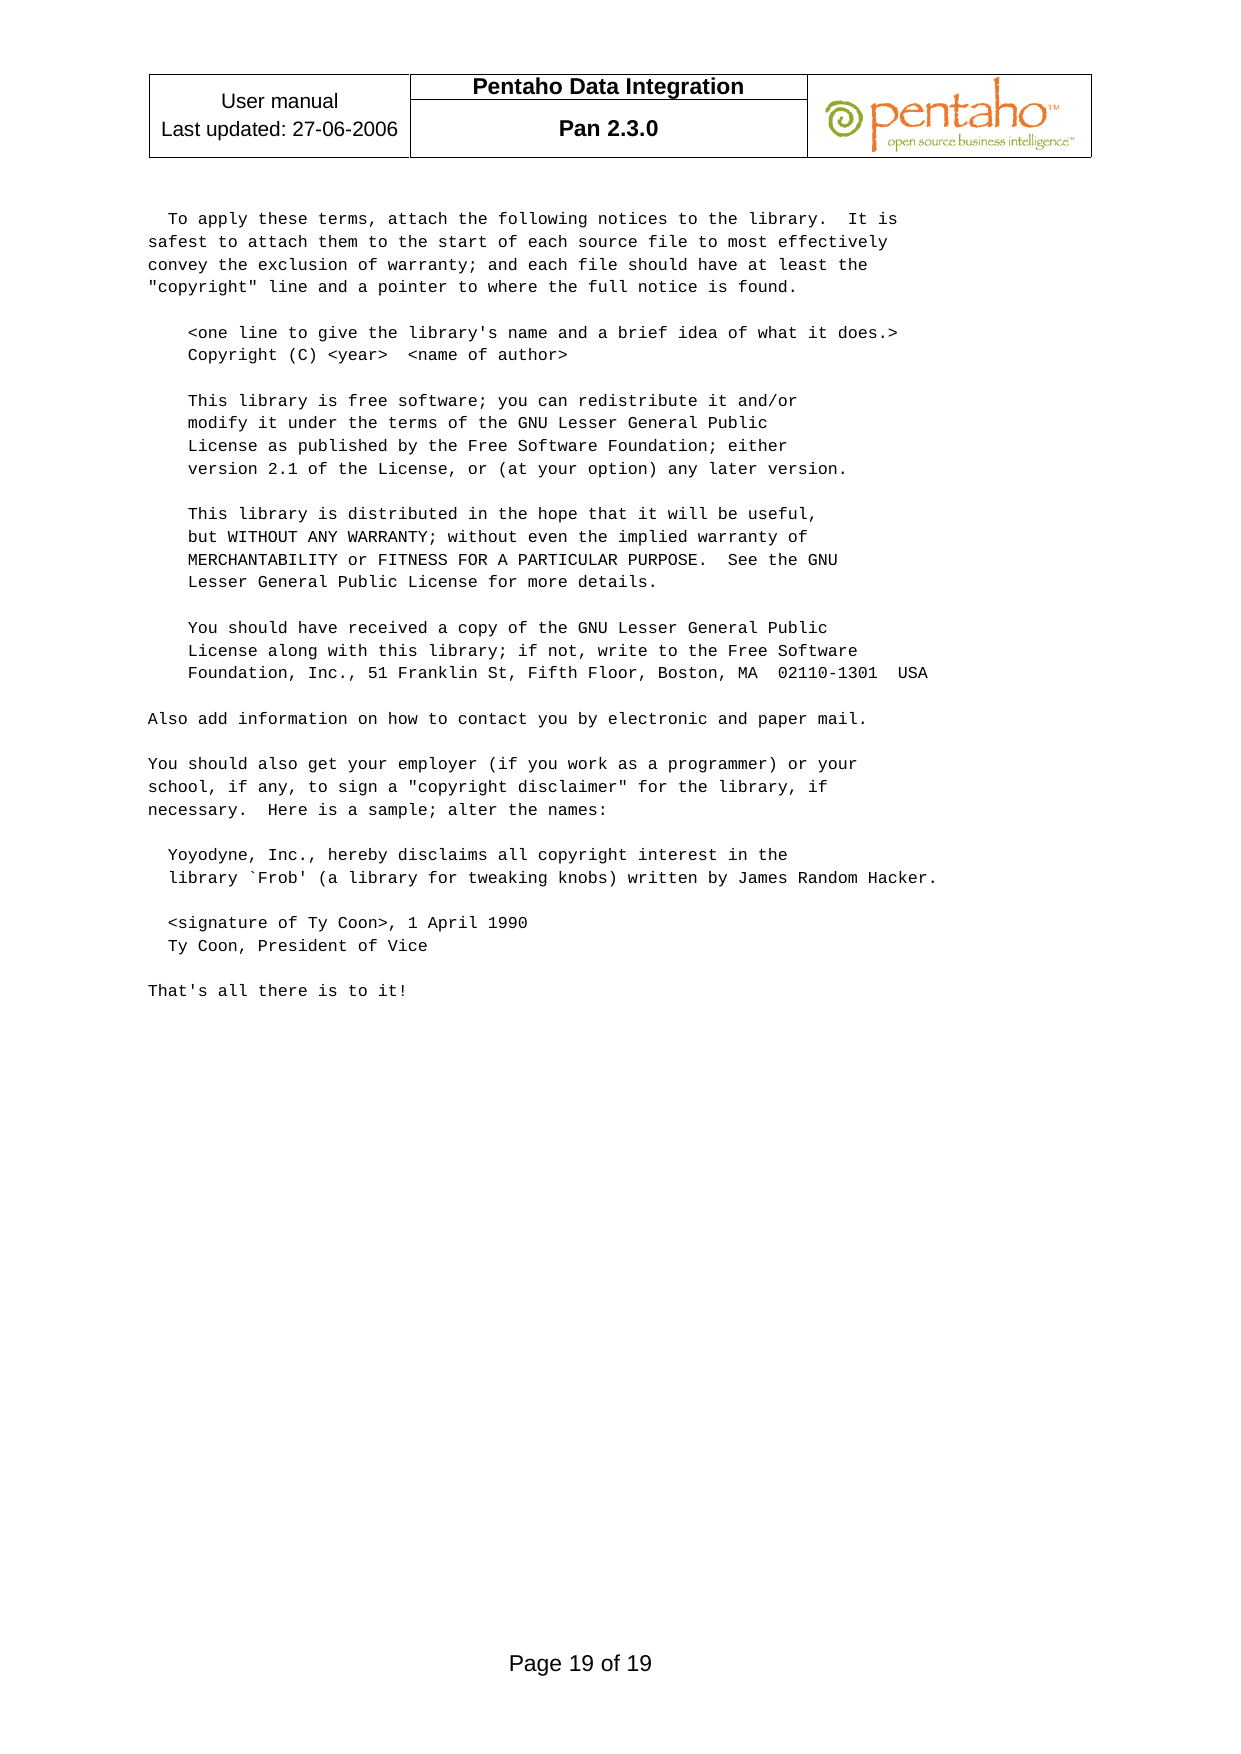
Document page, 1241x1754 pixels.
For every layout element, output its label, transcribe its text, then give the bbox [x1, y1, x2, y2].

text To apply these terms, attach the following notices to the library. It is safest to attach them to the start of each source file to most effectively convey the exclusion of warranty; and each file should have at least the "copyright" line and a pointer to where the full notice is found. <one line to give the library's name and a brief idea of what it does.> Copyright (C) <year> <name of author> This library is free software; you can redistribute it and/or modify it under the terms of the GNU Lesser General Public License as published by the Free Software Foundation; either version 2.1 of the License, or (at your option) any later version. This library is distributed in the hope that it will be useful, but WITHOUT ANY WARRANTY; without even the implied warranty of MERCHANTABILITY or FITNESS FOR A PARTICULAR PURPOSE. See the GNU Lesser General Public License for more details. You should have received a copy of the GNU Lesser General Public License along with this library; if not, write to the Free Software Foundation, Inc., 51 Franklin St, Fifth Floor, Boston, MA 02110-1301 USA Also add information on how to contact you by electronic and paper mail. You should also get your employer (if you work as a programmer) or your school, if any, to sign a "copyright disclaimer" for the library, if necessary. Here is a sample; alter the names: Yoyodyne, Inc., hereby disclaims all copyright interest in the library `Frob' (a library for tweaking knobs) written by James Random Hacker. <signature of Ty Coon>, 1 April 1990 Ty Coon, President of Vice That's all there is to it! [148, 188, 1092, 1093]
